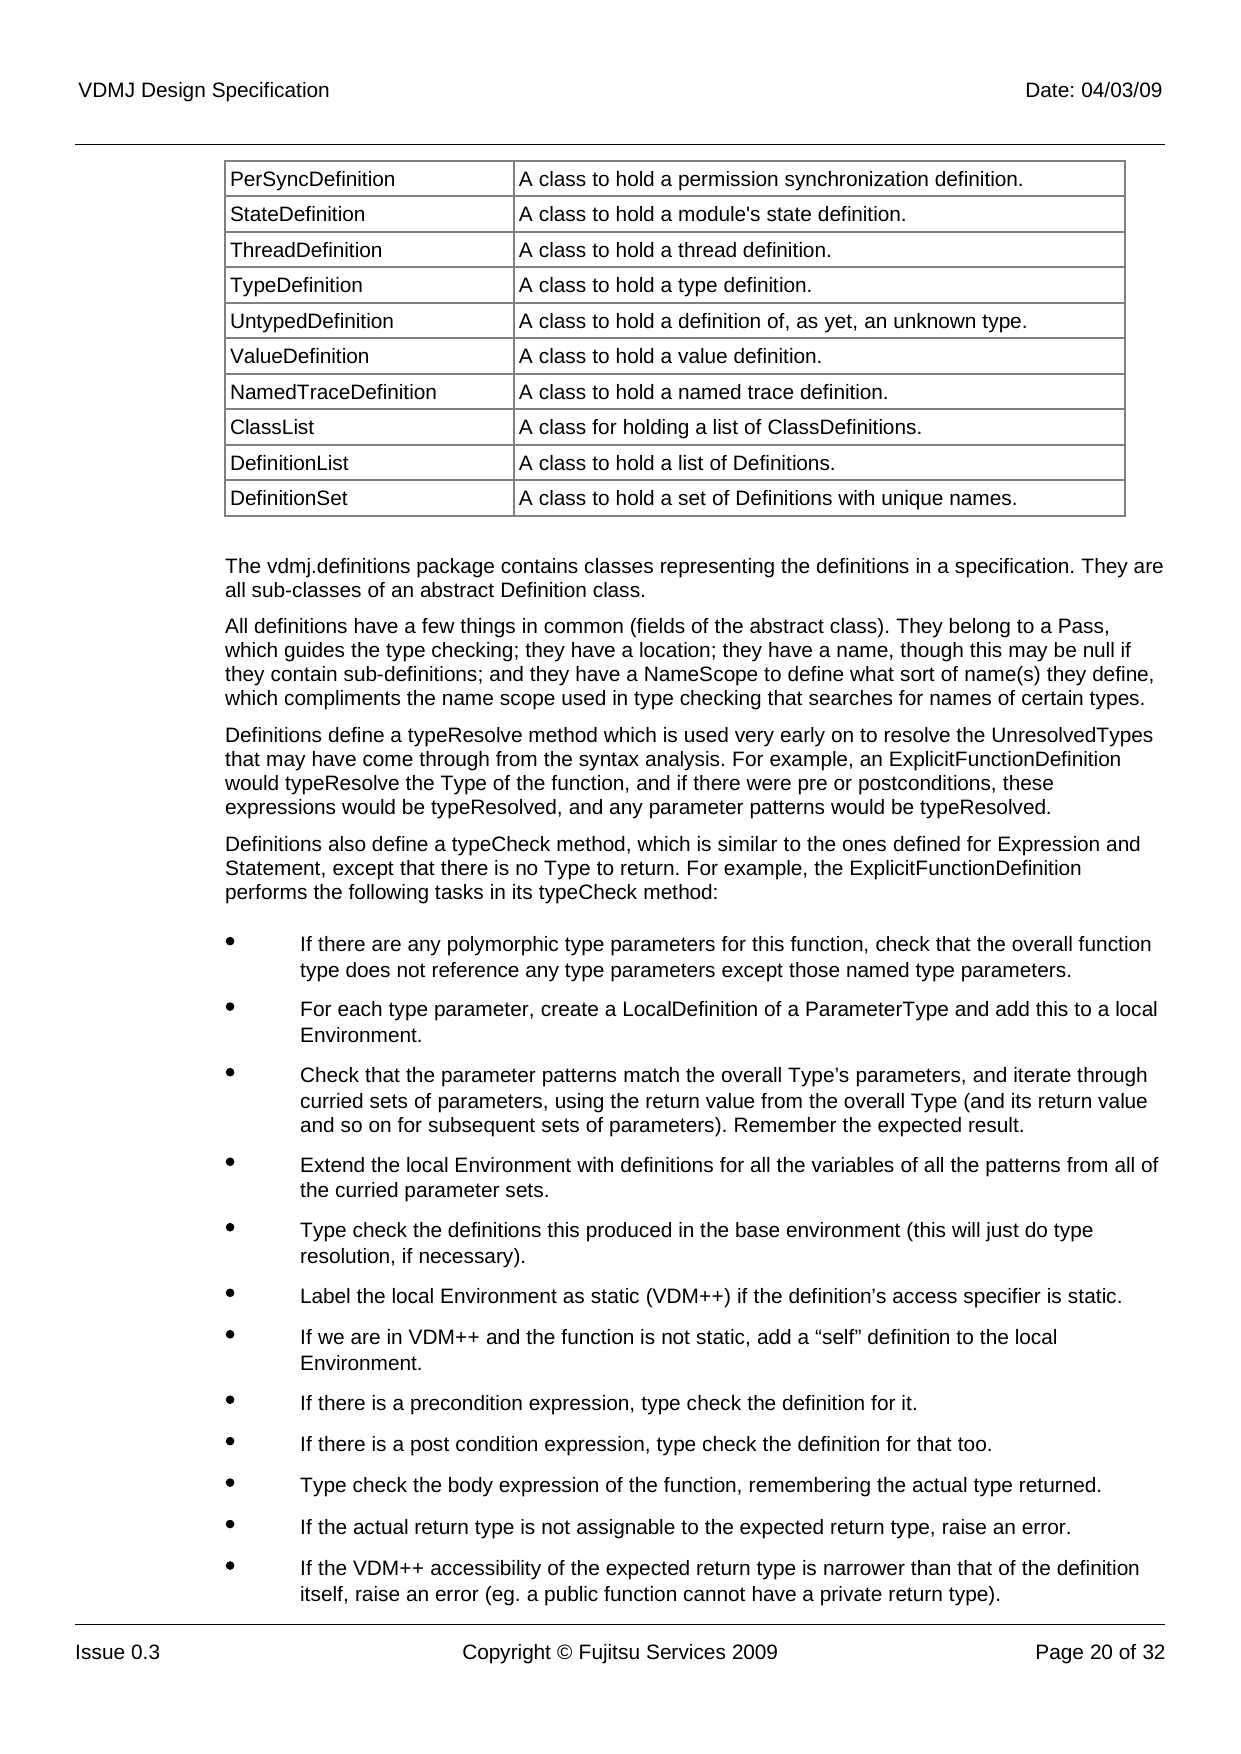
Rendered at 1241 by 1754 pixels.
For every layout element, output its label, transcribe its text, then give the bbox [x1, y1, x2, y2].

list Type check the body expression of the function, remembering the actual type returned. [225, 1473, 1165, 1499]
list For each type parameter, create a LocalDefinition of a ParameterType and add this to a local Environment. [225, 997, 1165, 1047]
text Definitions define a typeResolve method which is used very early on to resolve the UnresolvedTypes that may have come through from the syntax analysis. For example, an ExplicitFunctionDefinition would typeResolve the Type of the function, and if there were pre or postconditions, these expressions would be typeResolved, and any parameter patterns would be typeResolved. [225, 723, 1165, 819]
table_cell A class to hold a set of Definitions with unique names. [515, 481, 1124, 515]
table_cell PerSyncDefinition [226, 162, 513, 195]
list If there is a precondition expression, type check the definition for it. [225, 1390, 1165, 1416]
table_cell StateDefinition [226, 197, 513, 231]
text Definitions also define a typeCheck method, which is similar to the ones defined for Expression and Statement, except that there is no Type to return. For example, the ExplicitFunctionDefinition performs the following tasks in its typeCheck method: [225, 832, 1165, 904]
list Label the local Environment as static (VDM++) if the definition’s access specifier is static. [225, 1283, 1165, 1309]
list If the VDM++ accessibility of the expected return type is narrower than that of the definition itself, raise an error (eg. a public function cannot have a private return type). [225, 1556, 1165, 1606]
table_cell A class for holding a list of ClassDefinitions. [515, 410, 1124, 444]
table_cell DefinitionSet [226, 481, 513, 515]
text The vdmj.definitions package contains classes representing the definitions in a specification. They are all sub-classes of an abstract Definition class. [225, 553, 1165, 602]
table_cell TypeDefinition [226, 268, 513, 302]
text All definitions have a few things in common (fields of the abstract class). They belong to a Pass, which guides the type checking; they have a location; they have a name, though this may be null if they contain sub-definitions; and they have a NameScope to define what sort of name(s) they define, which compliments the name scope used in type checking that searches for names of certain types. [225, 614, 1165, 710]
list If we are in VDM++ and the function is not static, add a “self” definition to the local Environment. [225, 1324, 1165, 1375]
table_cell A class to hold a value definition. [515, 339, 1124, 373]
table_cell A class to hold a named trace definition. [515, 375, 1124, 408]
table_cell A class to hold a permission synchronization definition. [515, 162, 1124, 195]
list Extend the local Environment with definitions for all the variables of all the patterns from all of the curried parameter sets. [225, 1152, 1165, 1202]
table_cell UntypedDefinition [226, 304, 513, 337]
table_cell NamedTraceDefinition [226, 375, 513, 408]
table_cell A class to hold a type definition. [515, 268, 1124, 302]
table_cell A class to hold a module's state definition. [515, 197, 1124, 231]
list If there is a post condition expression, type check the definition for that too. [225, 1431, 1165, 1458]
list Type check the definitions this produced in the base environment (this will just do type resolution, if necessary). [225, 1217, 1165, 1268]
list If there are any polymorphic type parameters for this function, check that the overall function type does not reference any type parameters except those named type parameters. [225, 931, 1165, 982]
table_cell DefinitionList [226, 446, 513, 479]
table_cell ValueDefinition [226, 339, 513, 373]
table_cell A class to hold a definition of, as yet, an unknown type. [515, 304, 1124, 337]
table_cell A class to hold a list of Definitions. [515, 446, 1124, 479]
table_cell A class to hold a thread definition. [515, 233, 1124, 266]
table_cell ClassList [226, 410, 513, 444]
table_cell ThreadDefinition [226, 233, 513, 266]
list If the actual return type is not assignable to the expected return type, raise an error. [225, 1514, 1165, 1541]
list Check that the parameter patterns match the overall Type’s parameters, and iterate through curried sets of parameters, using the return value from the overall Type (and its return value and so on for subsequent sets of parameters). Remember the expected result. [225, 1062, 1165, 1137]
